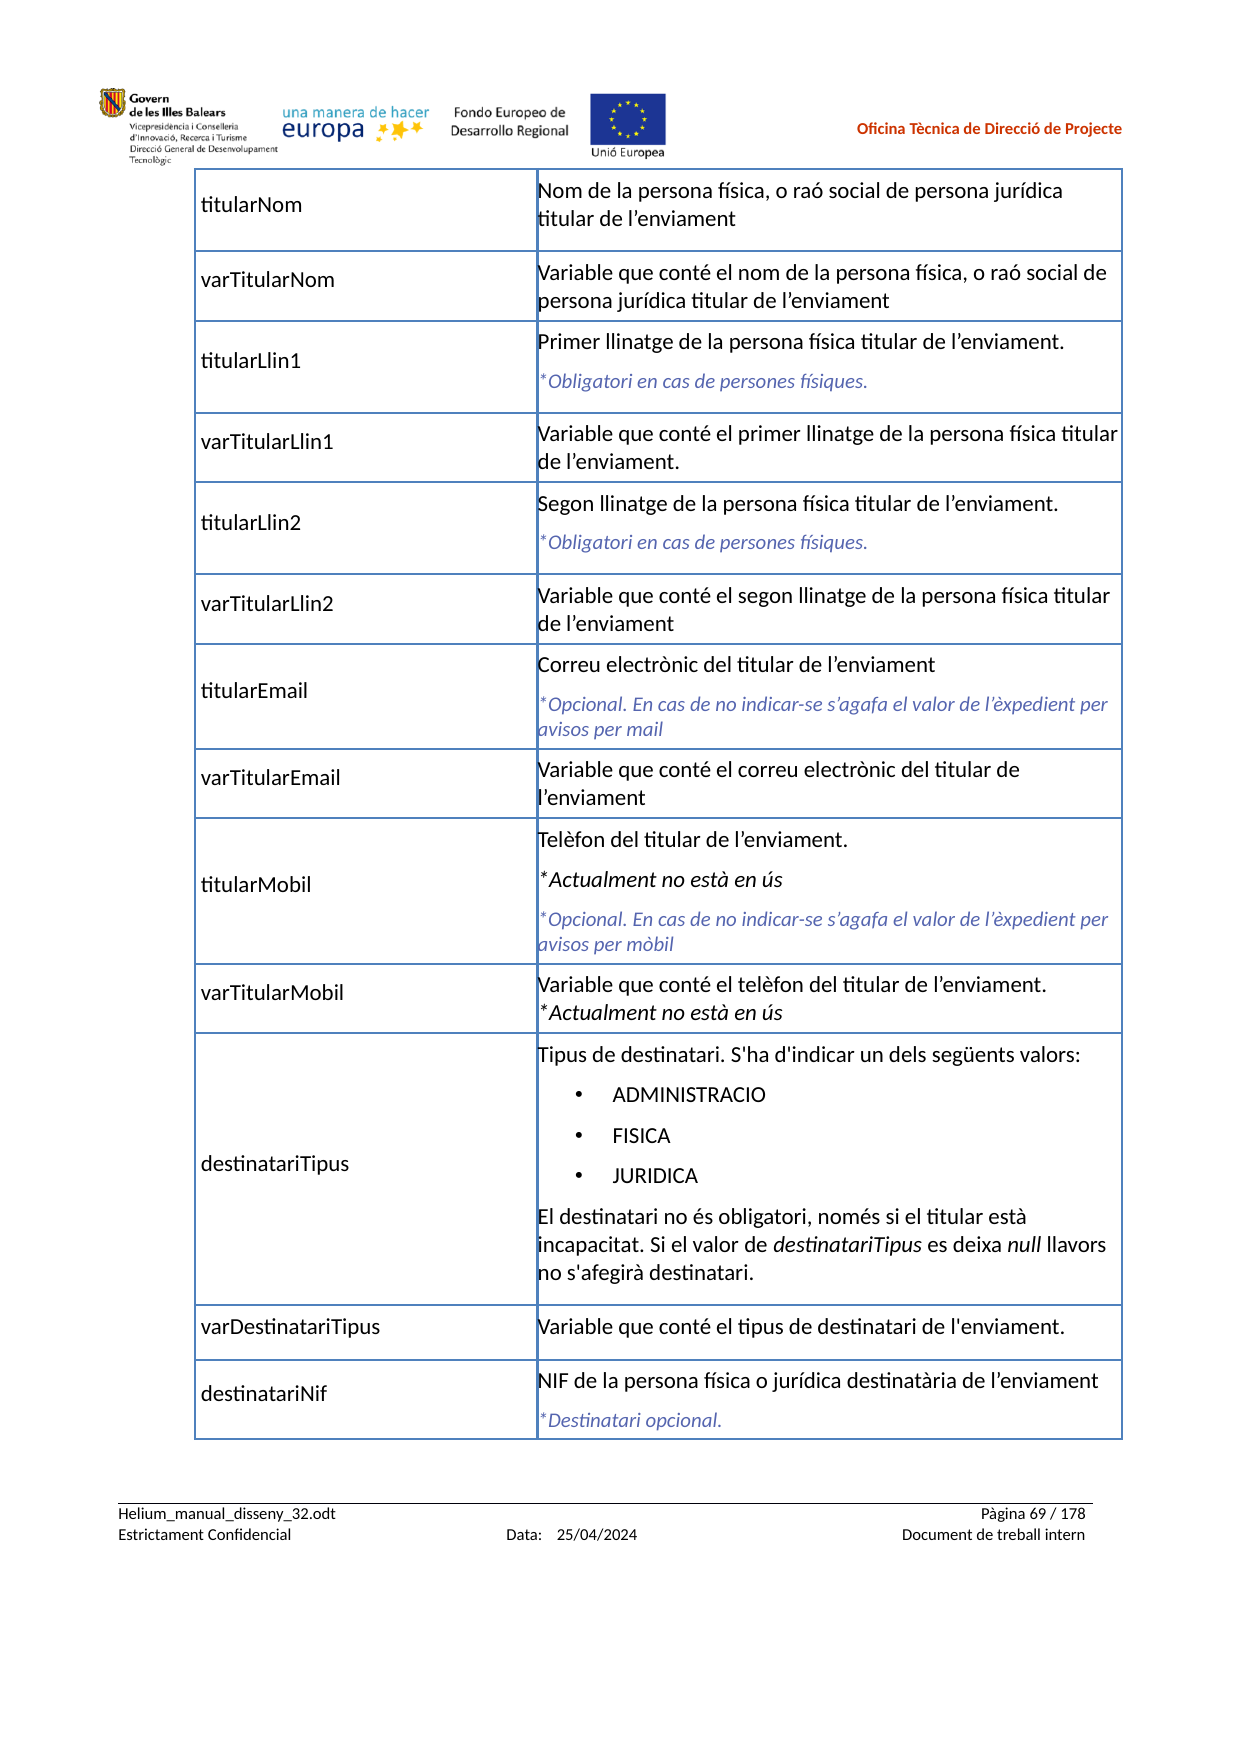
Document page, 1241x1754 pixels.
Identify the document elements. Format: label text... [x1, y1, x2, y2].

table_cell Nom de la persona física, o raó social de persona jurídica titular de l’enviament [539, 170, 1121, 250]
table_cell titularLlin2 [196, 483, 536, 573]
table_cell destinatariNif [196, 1361, 536, 1438]
table_cell Tipus de destinatari. S'ha d'indicar un dels següents valors: ADMINISTRACIO FISICA JURIDICA El destinatari no és obligatori, només si el titular està incapacitat. Si el valor de destinatariTipus es deixa null llavors no s'afegirà destinatari. [539, 1034, 1121, 1304]
table_cell varDestinatariTipus [196, 1306, 536, 1358]
table_cell Telèfon del titular de l’enviament. *Actualment no està en ús *Opcional. En cas de no indicar-se s’agafa el valor de l’èxpedient per avisos per mòbil [539, 819, 1121, 963]
table_cell Variable que conté el correu electrònic del titular de l’enviament [539, 750, 1121, 817]
table_cell varTitularLlin2 [196, 575, 536, 643]
table_cell Variable que conté el segon llinatge de la persona física titular de l’enviament [539, 575, 1121, 643]
table_cell varTitularEmail [196, 750, 536, 817]
table_cell Primer llinatge de la persona física titular de l’enviament. *Obligatori en cas de persones físiques. [539, 322, 1121, 412]
table_cell titularNom [196, 170, 536, 250]
table_cell Variable que conté el nom de la persona física, o raó social de persona jurídica titular de l’enviament [539, 252, 1121, 319]
table_cell titularEmail [196, 645, 536, 748]
table_cell Correu electrònic del titular de l’enviament *Opcional. En cas de no indicar-se s’agafa el valor de l’èxpedient per avisos per mail [539, 645, 1121, 748]
table_cell varTitularNom [196, 252, 536, 319]
table_cell varTitularLlin1 [196, 414, 536, 481]
table_cell titularLlin1 [196, 322, 536, 412]
table_cell varTitularMobil [196, 965, 536, 1032]
table_cell NIF de la persona física o jurídica destinatària de l’enviament *Destinatari opcional. [539, 1361, 1121, 1438]
table_cell Variable que conté el telèfon del titular de l’enviament. *Actualment no està en ús [539, 965, 1121, 1032]
picture [99, 87, 668, 166]
table_cell titularMobil [196, 819, 536, 963]
table_cell Variable que conté el primer llinatge de la persona física titular de l’enviament. [539, 414, 1121, 481]
table_cell destinatariTipus [196, 1034, 536, 1304]
table_cell Segon llinatge de la persona física titular de l’enviament. *Obligatori en cas de persones físiques. [539, 483, 1121, 573]
table_cell Variable que conté el tipus de destinatari de l'enviament. [539, 1306, 1121, 1358]
